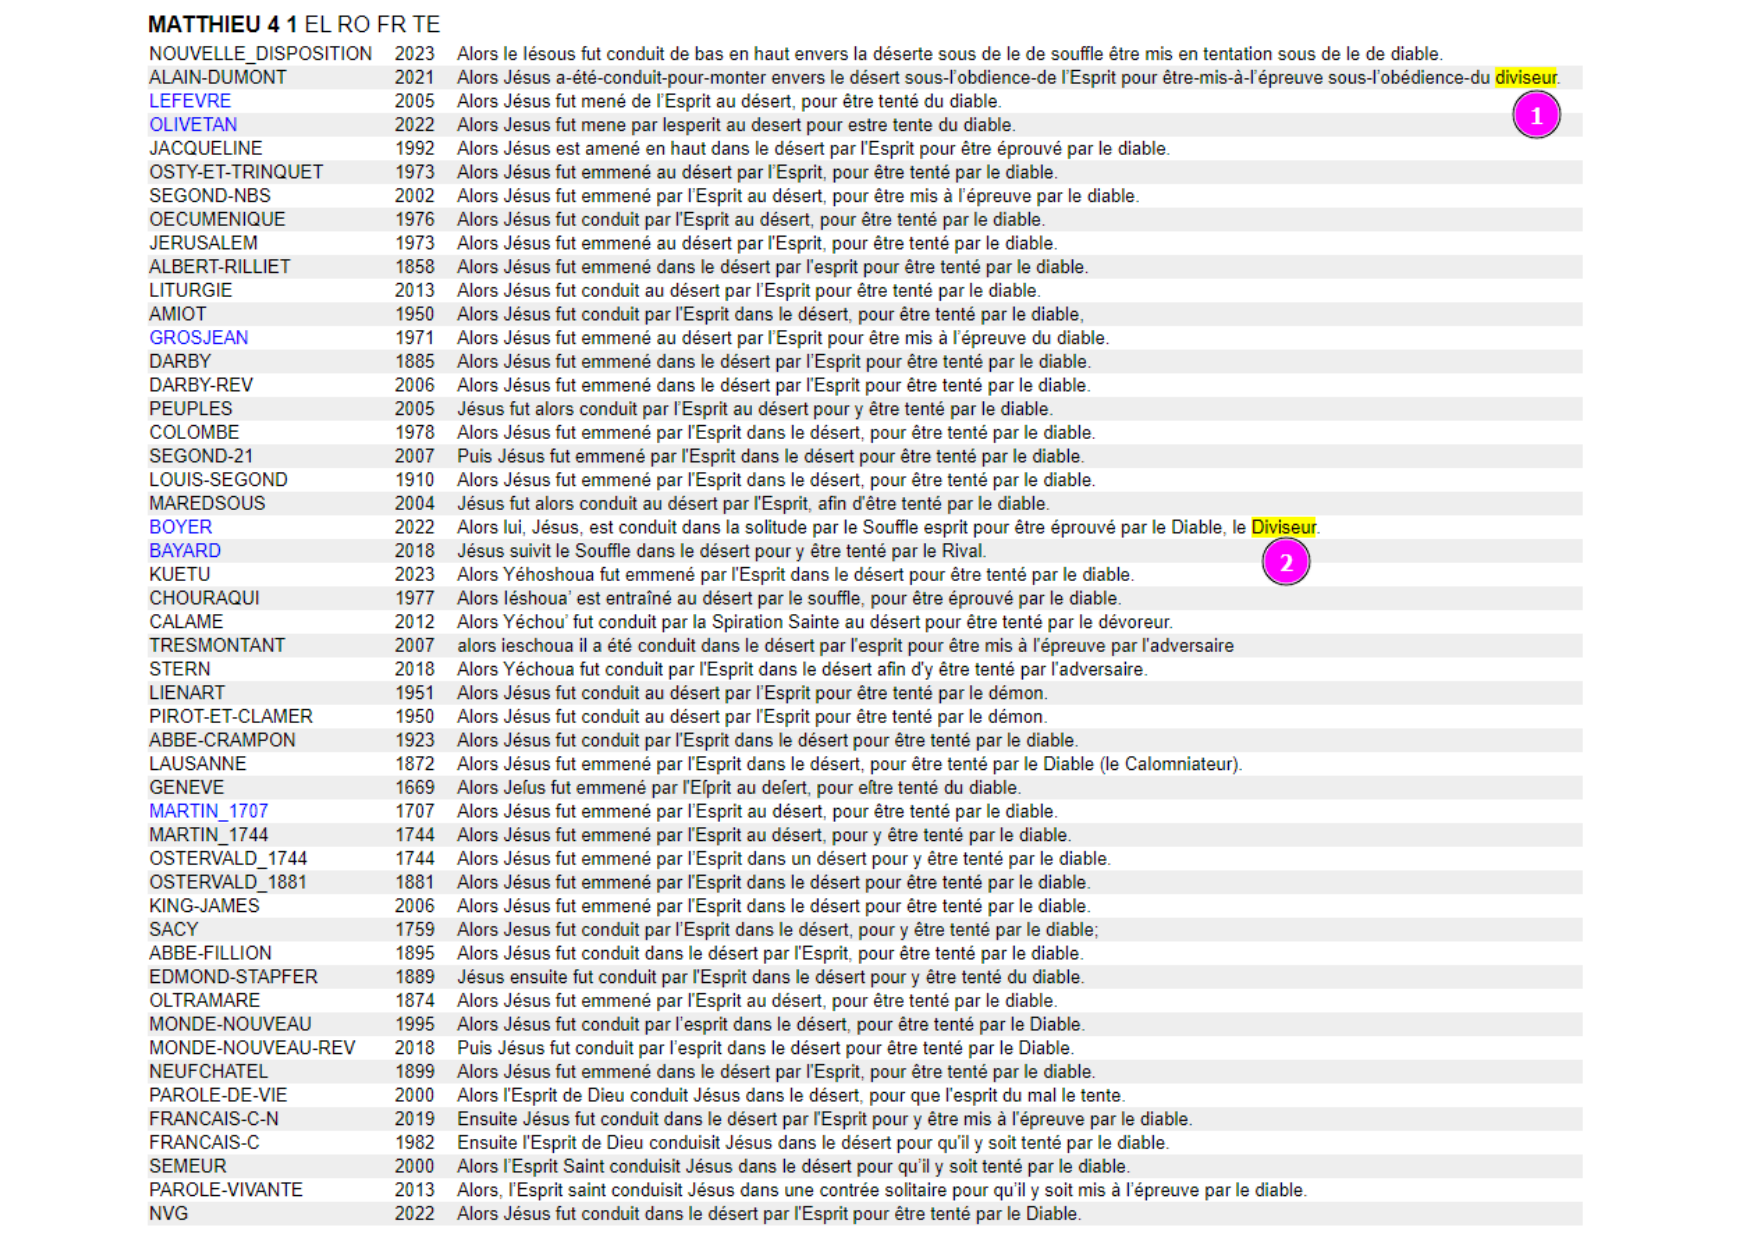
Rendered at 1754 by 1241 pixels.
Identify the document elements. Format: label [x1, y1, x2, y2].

picture [141, 0, 1672, 1241]
